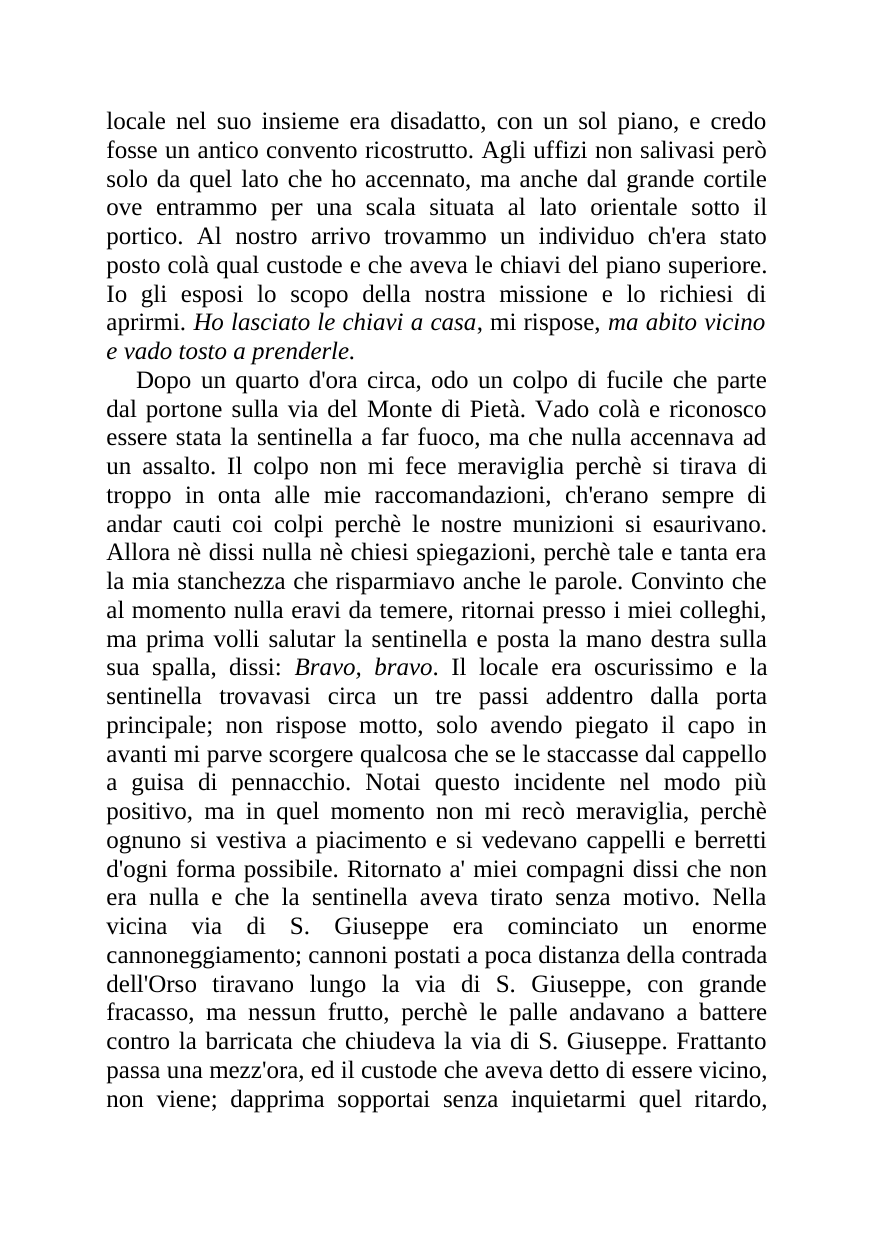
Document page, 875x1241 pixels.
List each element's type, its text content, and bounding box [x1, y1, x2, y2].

text locale nel suo insieme era disadatto, con un sol piano, e credo fosse un antico convento ricostrutto. Agli uffizi non salivasi però solo da quel lato che ho accennato, ma anche dal grande cortile ove entrammo per una scala situata al lato orientale sotto il portico. Al nostro arrivo trovammo un individuo ch'era stato posto colà qual custode e che aveva le chiavi del piano superiore. Io gli esposi lo scopo della nostra missione e lo richiesi di aprirmi. Ho lasciato le chiavi a casa, mi rispose, ma abito vicino e vado tosto a prenderle. [106, 106, 768, 365]
text Dopo un quarto d'ora circa, odo un colpo di fucile che parte dal portone sulla via del Monte di Pietà. Vado colà e riconosco essere stata la sentinella a far fuoco, ma che nulla accennava ad un assalto. Il colpo non mi fece meraviglia perchè si tirava di troppo in onta alle mie raccomandazioni, ch'erano sempre di andar cauti coi colpi perchè le nostre munizioni si esaurivano. Allora nè dissi nulla nè chiesi spiegazioni, perchè tale e tanta era la mia stanchezza che risparmiavo anche le parole. Convinto che al momento nulla eravi da temere, ritornai presso i miei colleghi, ma prima volli salutar la sentinella e posta la mano destra sulla sua spalla, dissi: Bravo, bravo. Il locale era oscurissimo e la sentinella trovavasi circa un tre passi addentro dalla porta principale; non rispose motto, solo avendo piegato il capo in avanti mi parve scorgere qualcosa che se le staccasse dal cappello a guisa di pennacchio. Notai questo incidente nel modo più positivo, ma in quel momento non mi recò meraviglia, perchè ognuno si vestiva a piacimento e si vedevano cappelli e berretti d'ogni forma possibile. Ritornato a' miei compagni dissi che non era nulla e che la sentinella aveva tirato senza motivo. Nella vicina via di S. Giuseppe era cominciato un enorme cannoneggiamento; cannoni postati a poca distanza della contrada dell'Orso tiravano lungo la via di S. Giuseppe, con grande fracasso, ma nessun frutto, perchè le palle andavano a battere contro la barricata che chiudeva la via di S. Giuseppe. Frattanto passa una mezz'ora, ed il custode che aveva detto di essere vicino, non viene; dapprima sopportai senza inquietarmi quel ritardo, [106, 365, 768, 1112]
